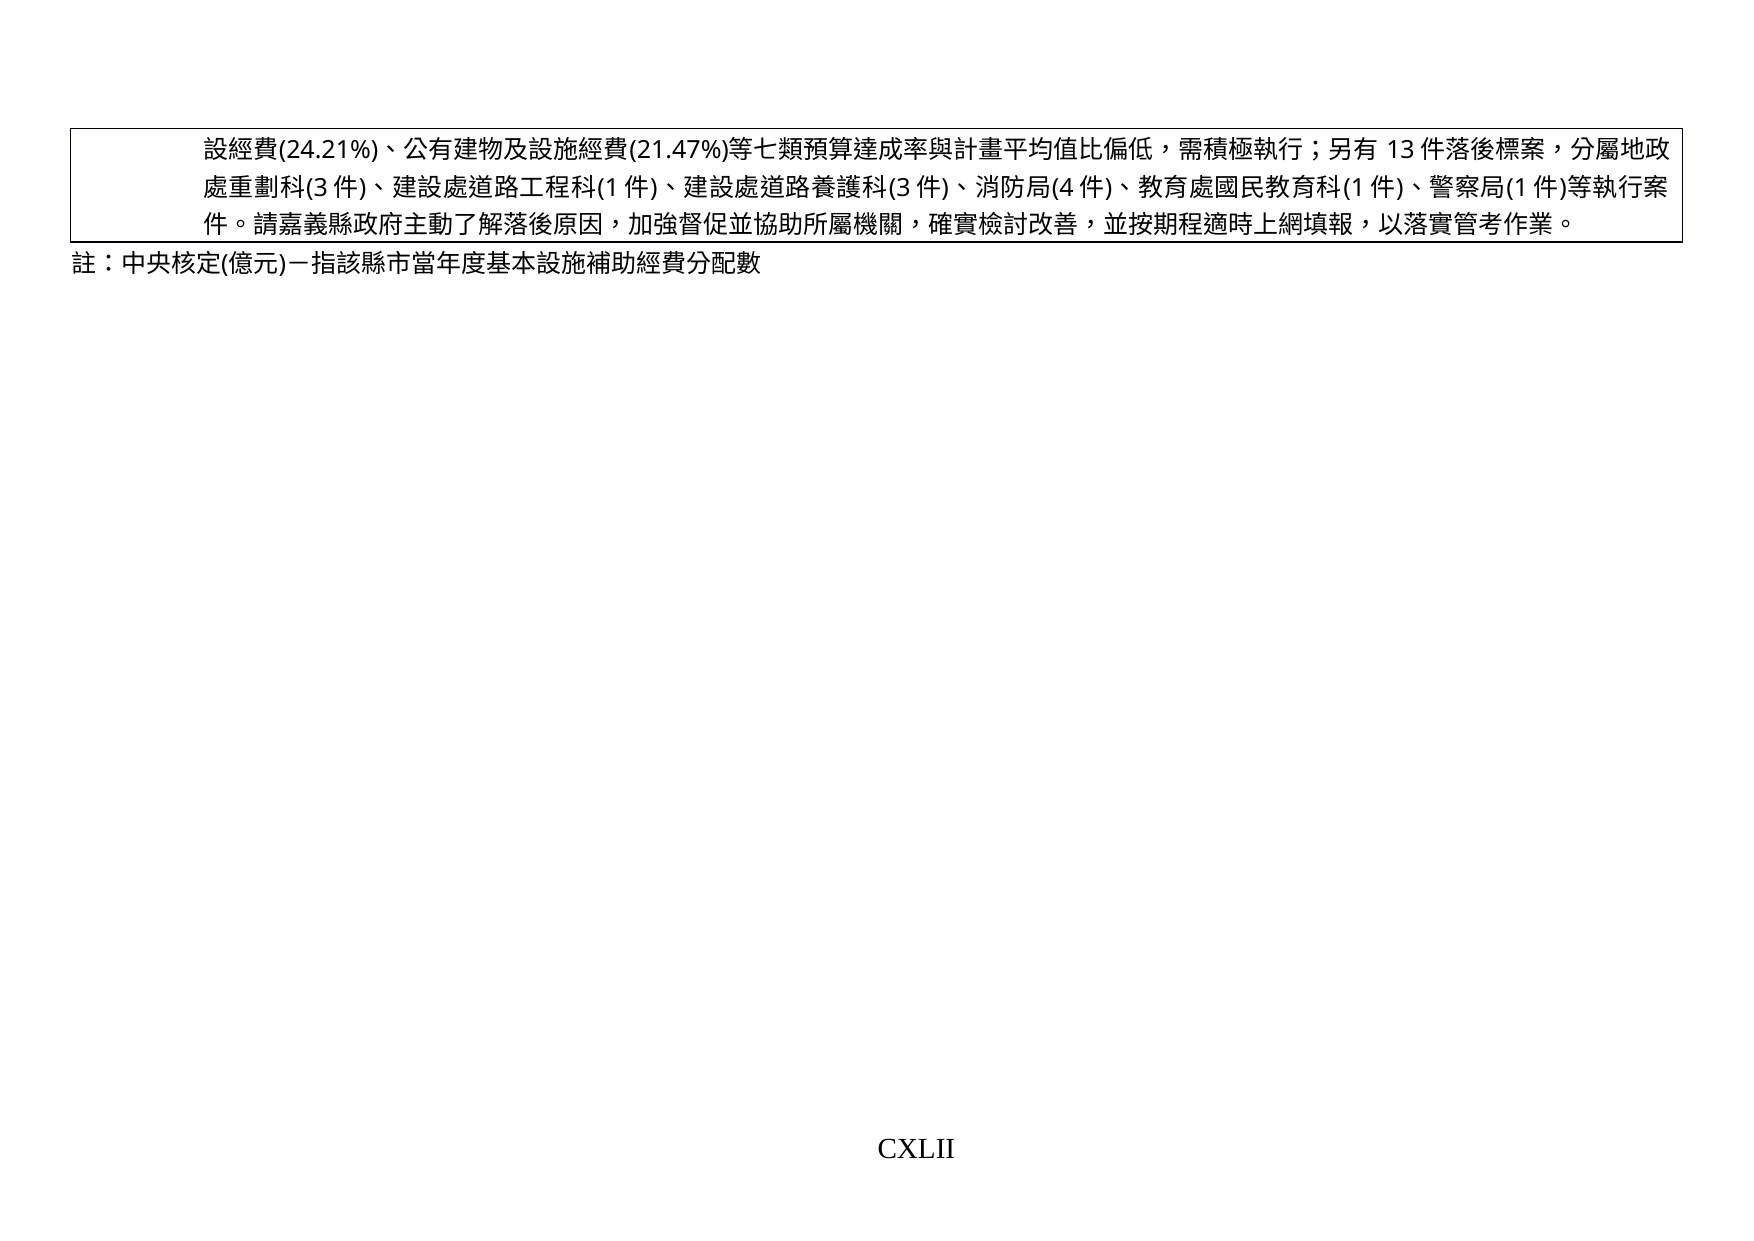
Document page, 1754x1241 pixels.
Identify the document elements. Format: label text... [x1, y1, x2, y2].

table_cell 設經費(24.21%)、公有建物及設施經費(21.47%)等七類預算達成率與計畫平均值比偏低，需積極執行；另有13件落後標案，分屬地政處重劃科(3件)、建設處道路工程科(1件)、建設處道路養護科(3件)、消防局(4件)、教育處國民教育科(1件)、警察局(1件)等執行案件。請嘉義縣政府主動了解落後原因，加強督促並協助所屬機關，確實檢討改善，並按期程適時上網填報，以落實管考作業。 [71, 129, 1682, 241]
text 註：中央核定(億元)－指該縣市當年度基本設施補助經費分配數 [71, 243, 1683, 280]
